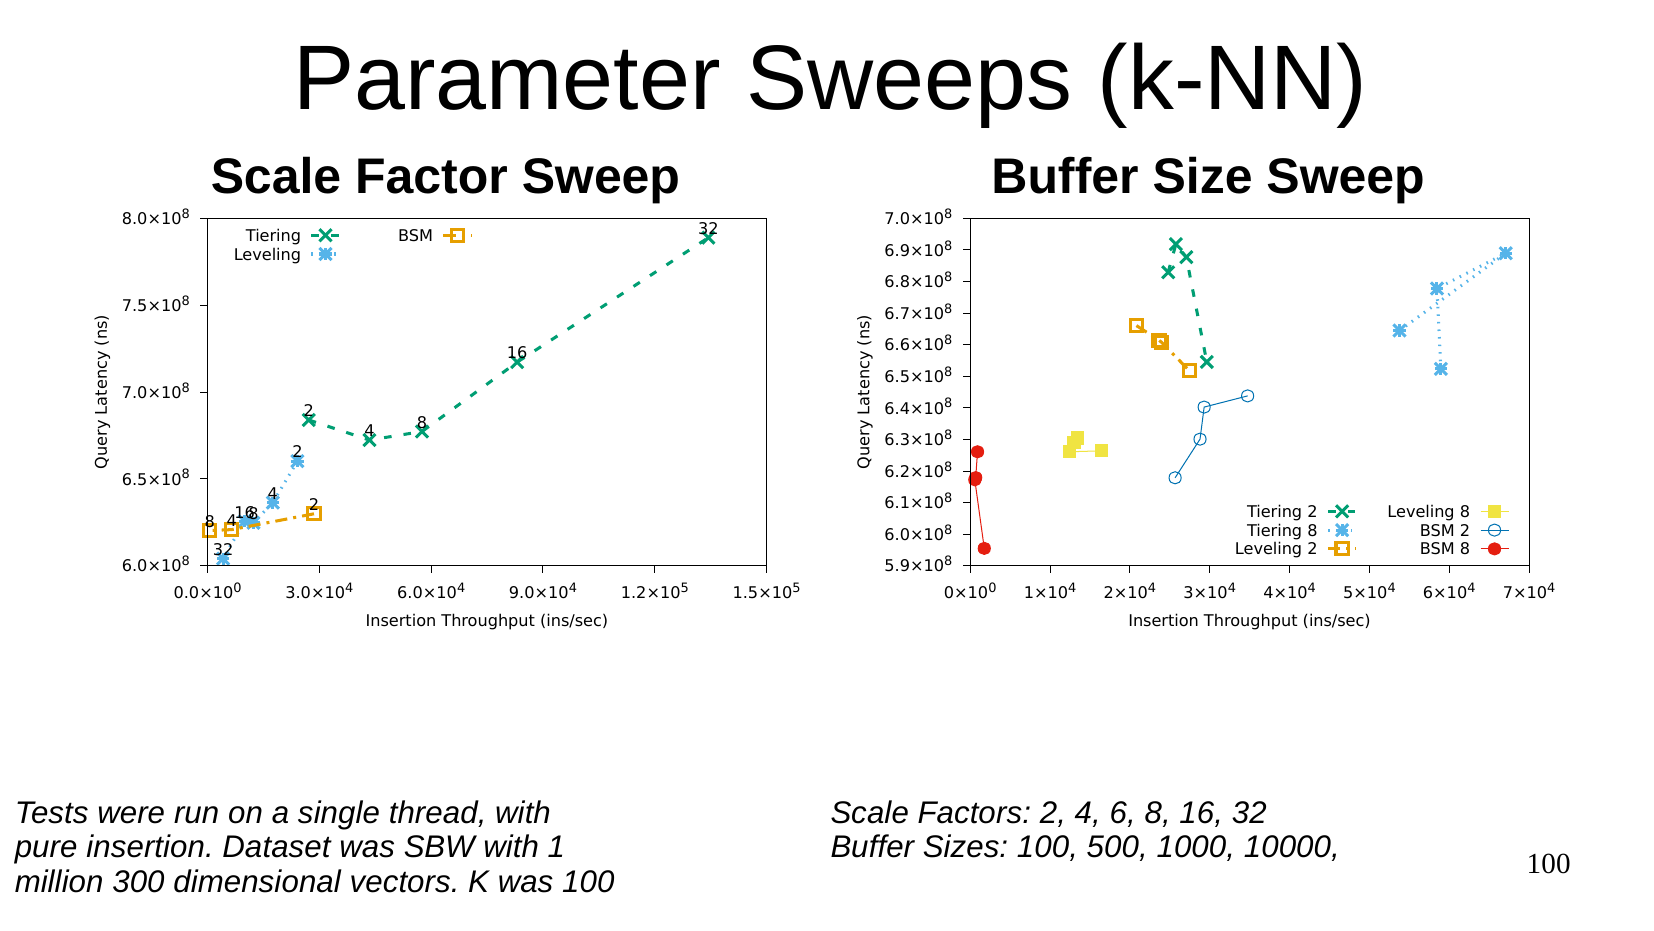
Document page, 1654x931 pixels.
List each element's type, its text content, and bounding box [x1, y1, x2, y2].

text_box Tests were run on a single thread, with pure insertion. Dataset was SBW with 1 million 300 dimensional vectors. K was 100 [0, 787, 671, 929]
text_box Scale Factor Sweep [196, 140, 696, 212]
picture [82, 198, 809, 635]
picture [845, 198, 1572, 635]
text_box Scale Factors: 2, 4, 6, 8, 16, 32 Buffer Sizes: 100, 500, 1000, 10000, [815, 787, 1501, 929]
text_box Buffer Size Sweep [976, 140, 1440, 212]
title Parameter Sweeps (k-NN) [86, 0, 1576, 156]
